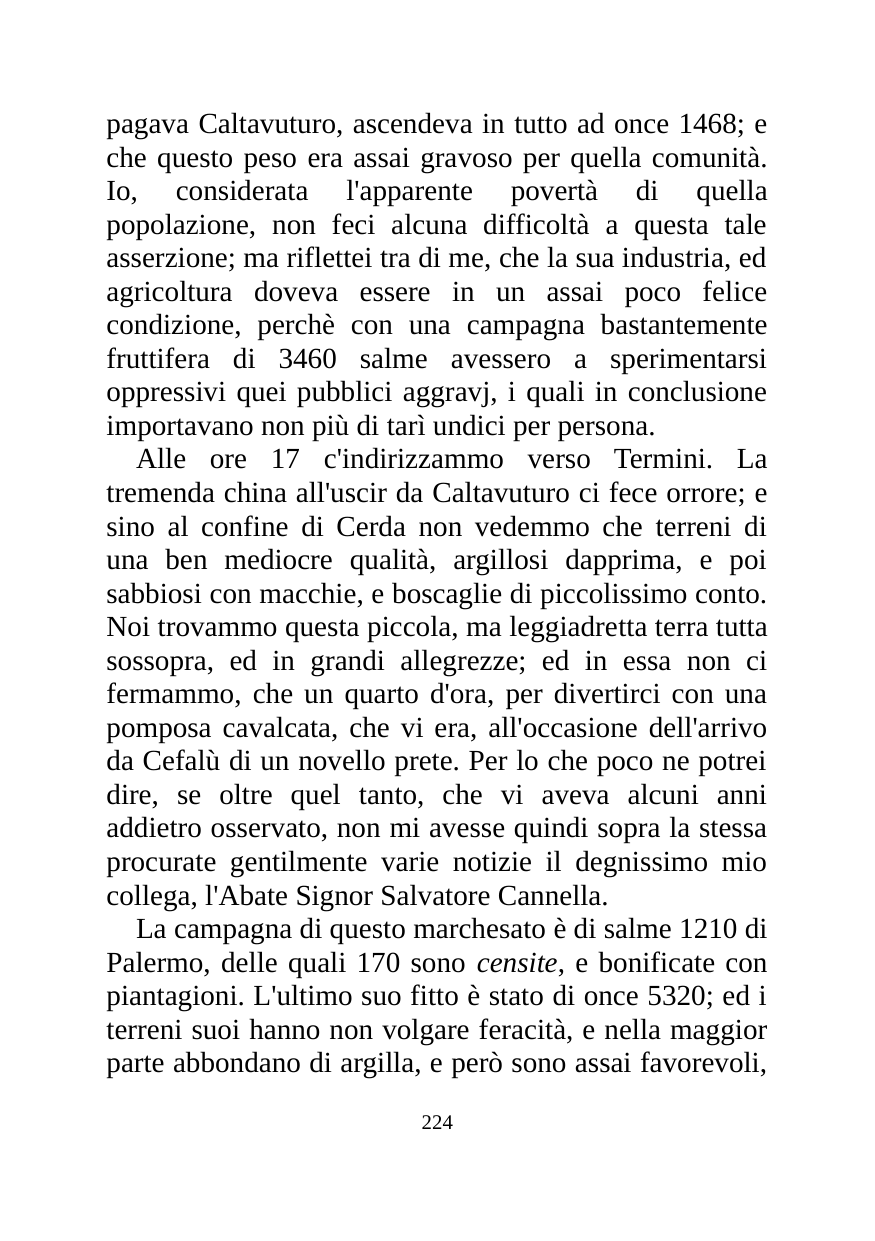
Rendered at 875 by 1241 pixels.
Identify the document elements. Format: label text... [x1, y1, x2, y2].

text pagava Caltavuturo, ascendeva in tutto ad once 1468; e che questo peso era assai gravoso per quella comunità. Io, considerata l'apparente povertà di quella popolazione, non feci alcuna difficoltà a questa tale asserzione; ma riflettei tra di me, che la sua industria, ed agricoltura doveva essere in un assai poco felice condizione, perchè con una campagna bastantemente fruttifera di 3460 salme avessero a sperimentarsi oppressivi quei pubblici aggravj, i quali in conclusione importavano non più di tarì undici per persona. [106, 106, 768, 442]
text La campagna di questo marchesato è di salme 1210 di Palermo, delle quali 170 sono censite, e bonificate con piantagioni. L'ultimo suo fitto è stato di once 5320; ed i terreni suoi hanno non volgare feracità, e nella maggior parte abbondano di argilla, e però sono assai favorevoli, [106, 911, 768, 1079]
text Alle ore 17 c'indirizzammo verso Termini. La tremenda china all'uscir da Caltavuturo ci fece orrore; e sino al confine di Cerda non vedemmo che terreni di una ben mediocre qualità, argillosi dapprima, e poi sabbiosi con macchie, e boscaglie di piccolissimo conto. Noi trovammo questa piccola, ma leggiadretta terra tutta sossopra, ed in grandi allegrezze; ed in essa non ci fermammo, che un quarto d'ora, per divertirci con una pomposa cavalcata, che vi era, all'occasione dell'arrivo da Cefalù di un novello prete. Per lo che poco ne potrei dire, se oltre quel tanto, che vi aveva alcuni anni addietro osservato, non mi avesse quindi sopra la stessa procurate gentilmente varie notizie il degnissimo mio collega, l'Abate Signor Salvatore Cannella. [106, 442, 768, 911]
